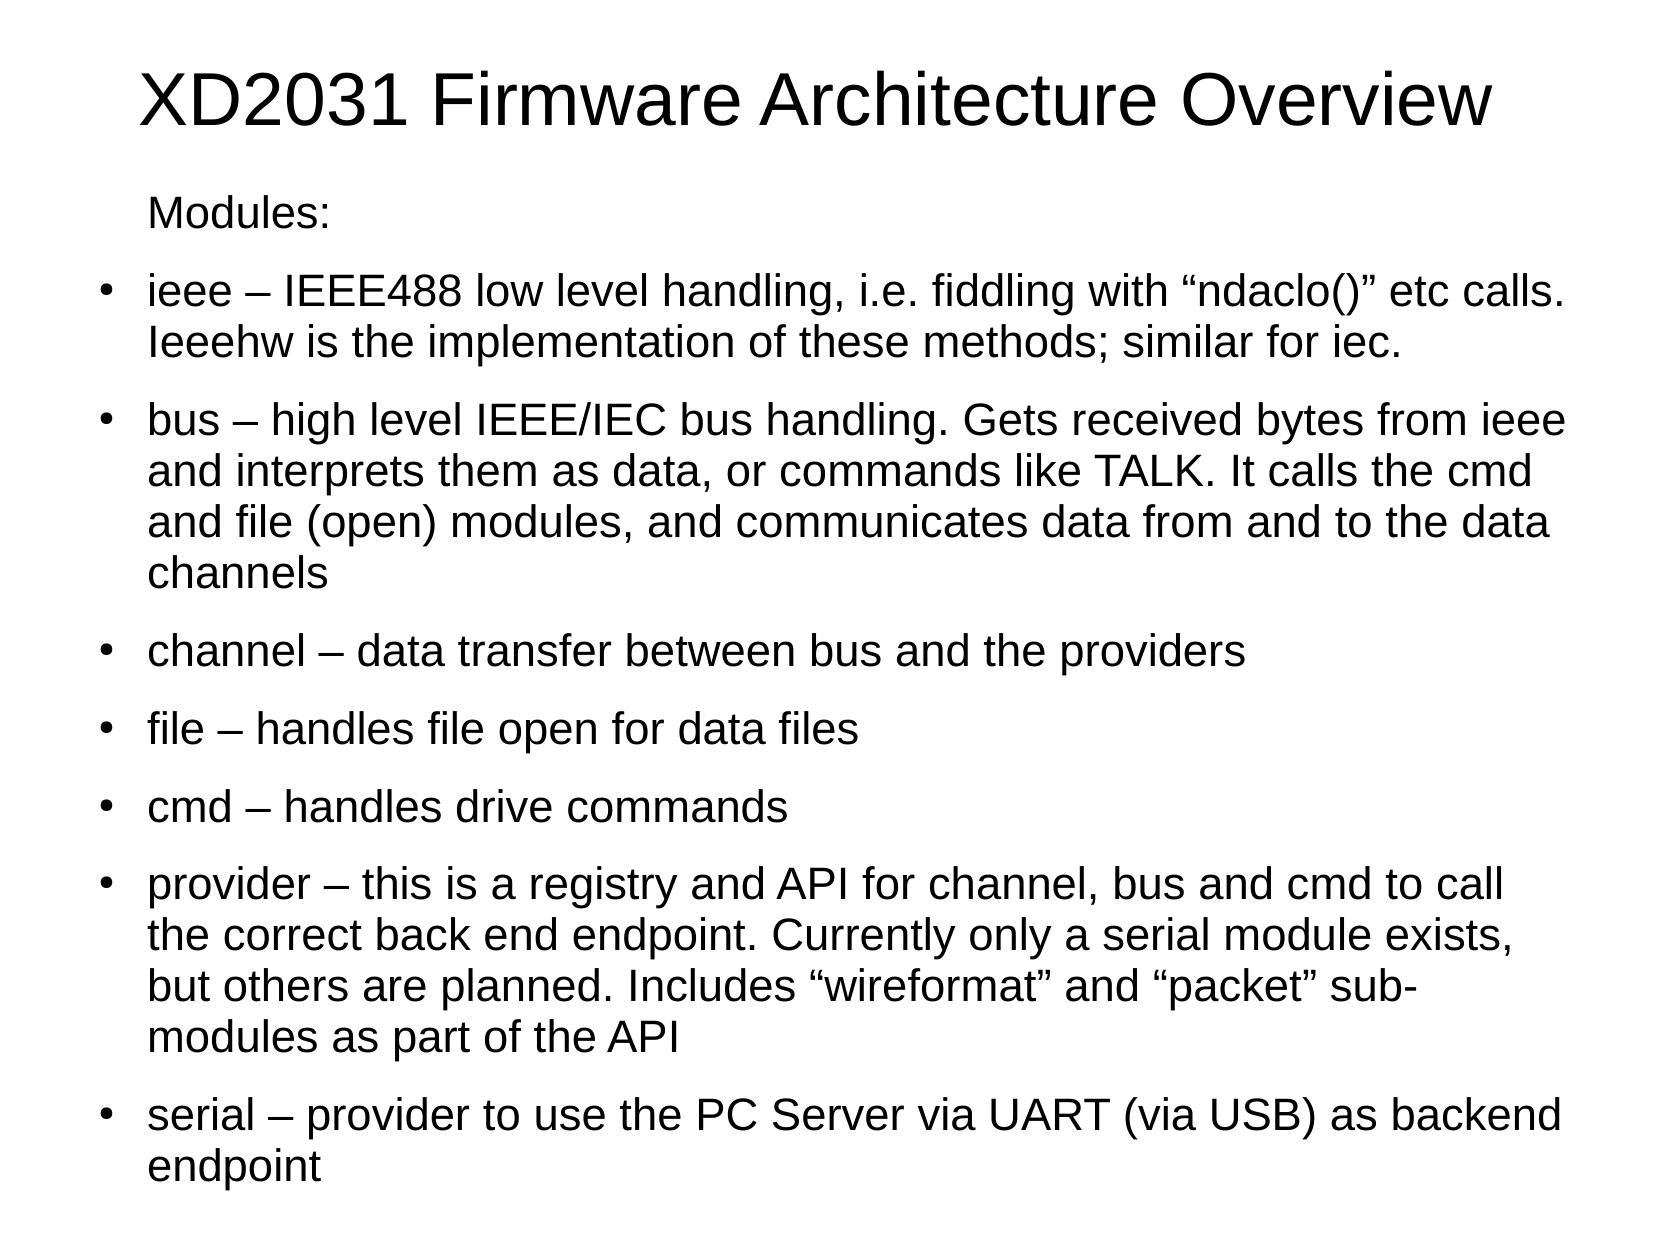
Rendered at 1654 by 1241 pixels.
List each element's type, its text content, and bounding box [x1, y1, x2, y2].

list Modules: ieee – IEEE488 low level handling, i.e. fiddling with “ndaclo()” etc calls. Ieeehw is the implementation of these methods; similar for iec. bus – high level IEEE/IEC bus handling. Gets received bytes from ieee and interprets them as data, or commands like TALK. It calls the cmd and file (open) modules, and communicates data from and to the data channels channel – data transfer between bus and the providers file – handles file open for data files cmd – handles drive commands provider – this is a registry and API for channel, bus and cmd to call the correct back end endpoint. Currently only a serial module exists, but others are planned. Includes “wireformat” and “packet” sub-modules as part of the API serial – provider to use the PC Server via UART (via USB) as backend endpoint [82, 187, 1571, 1201]
title XD2031 Firmware Architecture Overview [82, 49, 1571, 151]
